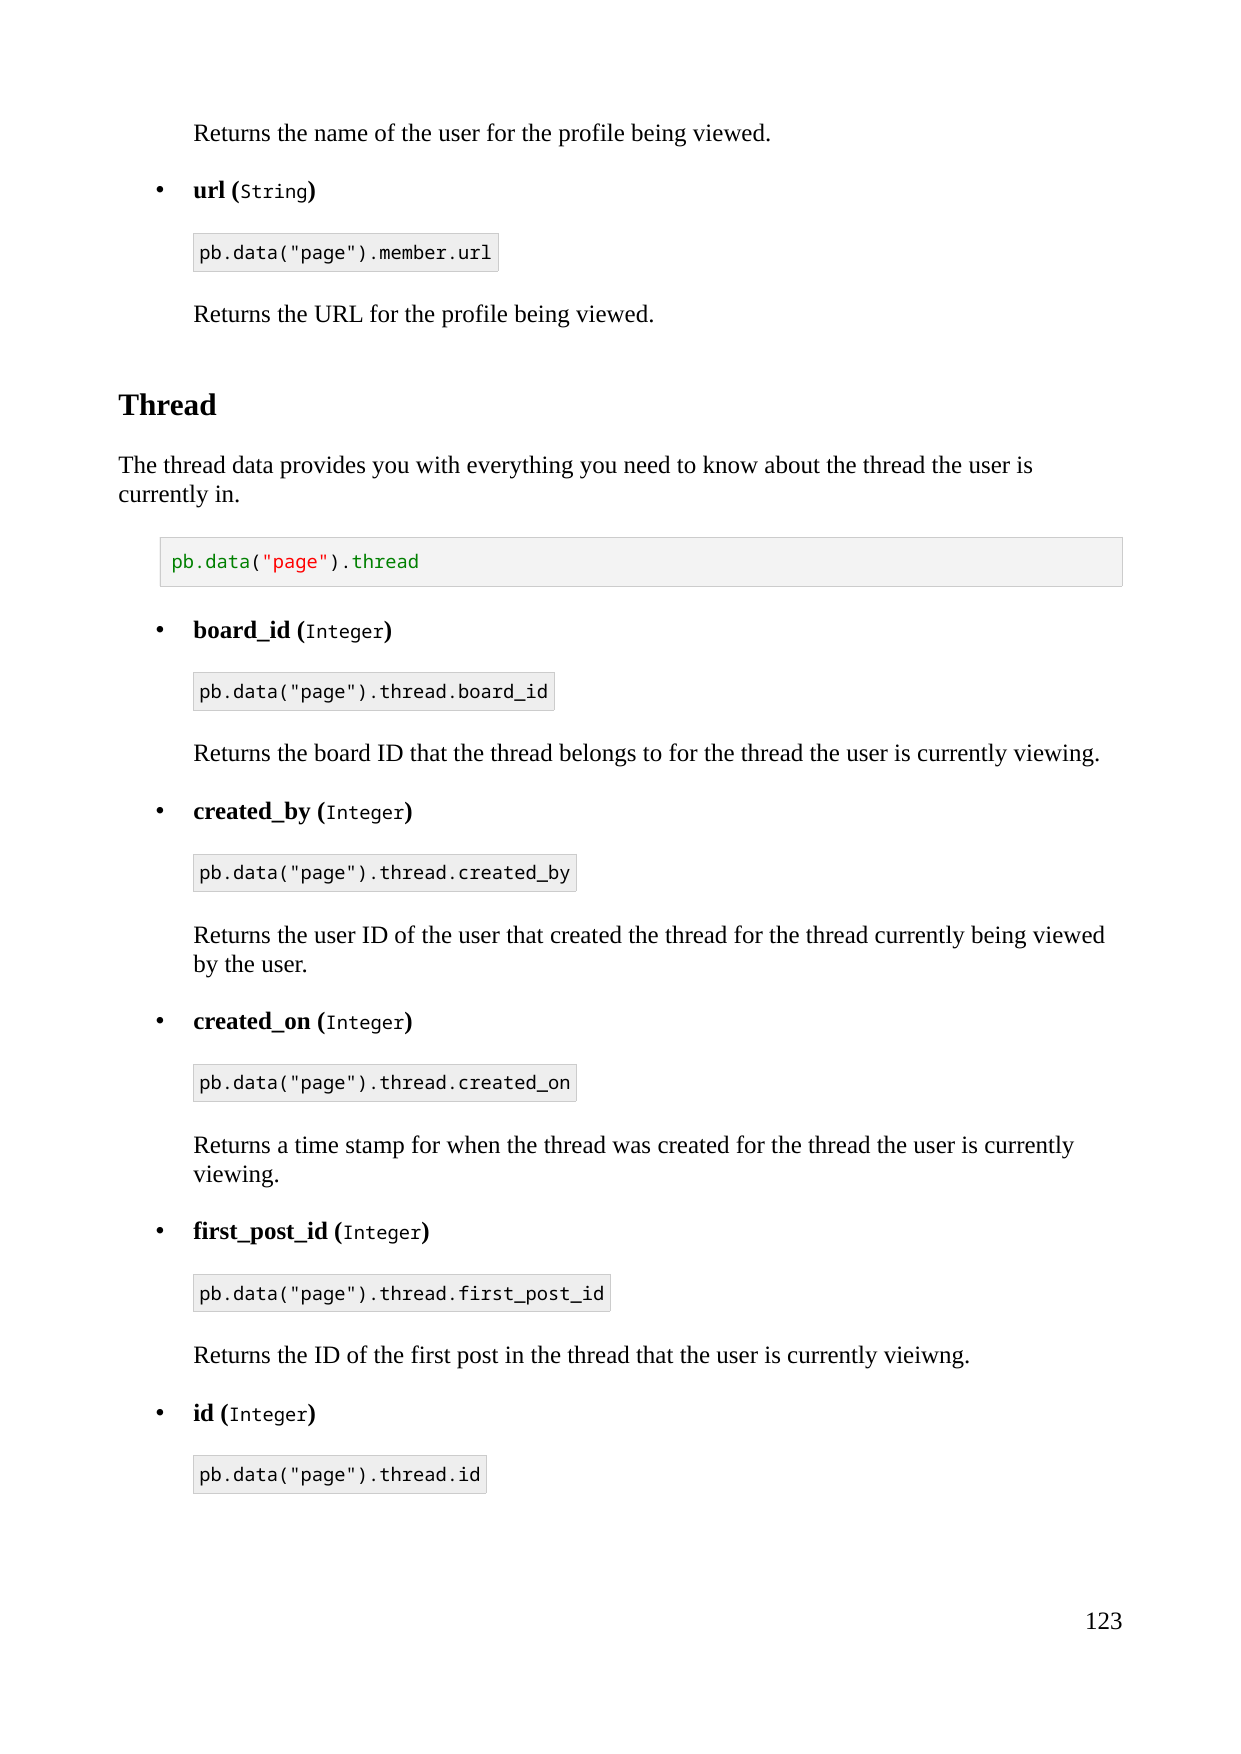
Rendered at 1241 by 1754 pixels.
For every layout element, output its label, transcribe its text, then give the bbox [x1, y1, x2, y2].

list created_on (Integer) pb.data("page").thread.created_on Returns a time stamp for when the thread was created for the thread the user is currently viewing. [156, 1006, 1122, 1216]
list Returns the name of the user for the profile being viewed. [156, 118, 1122, 176]
text The thread data provides you with everything you need to know about the thread the user is currently in. [118, 450, 1122, 508]
list created_by (Integer) pb.data("page").thread.created_by Returns the user ID of the user that created the thread for the thread currently being viewed by the user. [156, 796, 1122, 1006]
list id (Integer) pb.data("page").thread.id [156, 1398, 1122, 1521]
list url (String) pb.data("page").member.url Returns the URL for the profile being viewed. [156, 176, 1122, 328]
list board_id (Integer) pb.data("page").thread.board_id Returns the board ID that the thread belongs to for the thread the user is currently viewing. [156, 615, 1122, 796]
list first_post_id (Integer) pb.data("page").thread.first_post_id Returns the ID of the first post in the thread that the user is currently vieiwng. [156, 1216, 1122, 1398]
text pb.data("page").thread [161, 538, 1122, 586]
text Thread [118, 386, 1122, 422]
